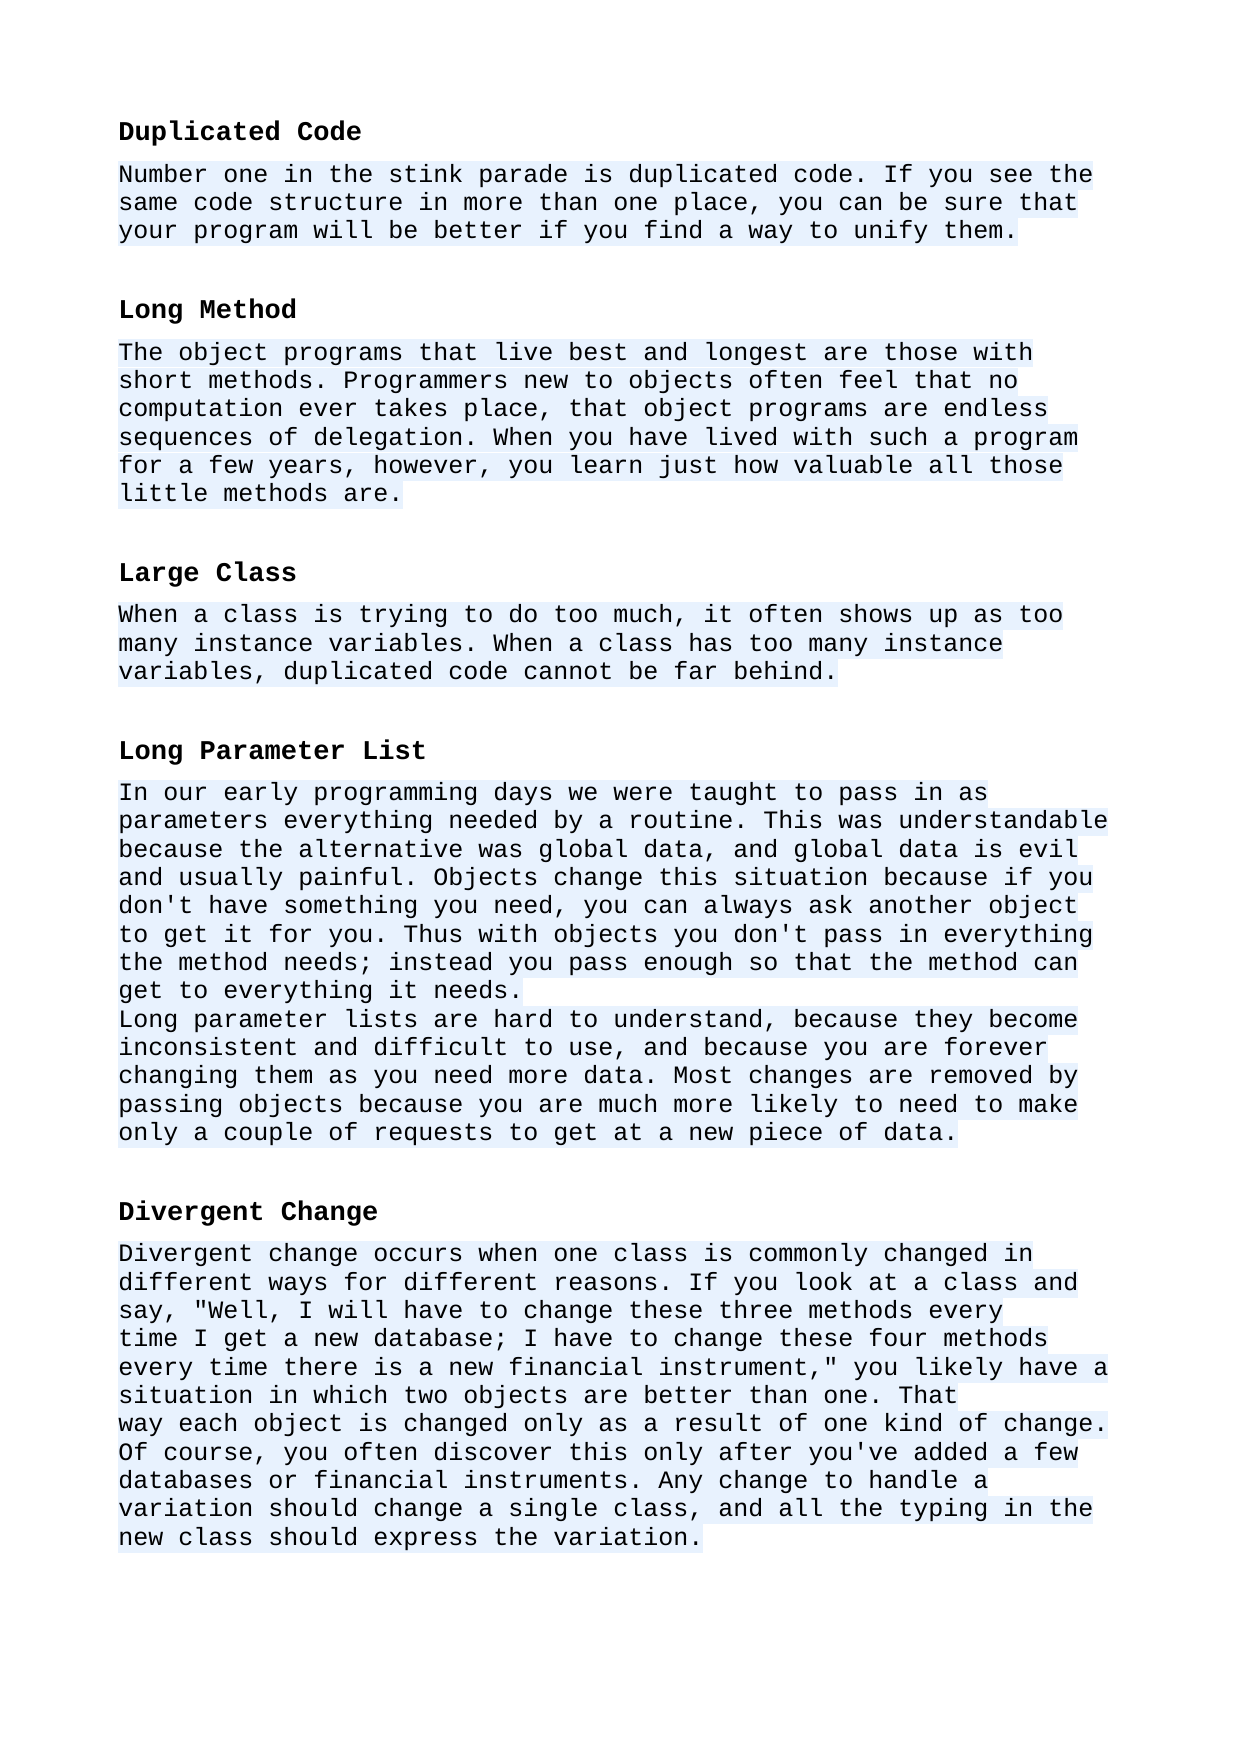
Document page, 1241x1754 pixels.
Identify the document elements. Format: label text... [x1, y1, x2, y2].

text Number one in the stink parade is duplicated code. If you see the same code structure in more than one place, you can be sure that your program will be better if you find a way to unify them. [118, 161, 1122, 246]
text time I get a new database; I have to change these four methods every time there is a new financial instrument," you likely have a situation in which two objects are better than one. That [118, 1326, 1122, 1411]
text sequences of delegation. When you have lived with such a program for a few years, however, you learn just how valuable all those little methods are. [118, 424, 1122, 509]
text way each object is changed only as a result of one kind of change. Of course, you often discover this only after you've added a few databases or financial instruments. Any change to handle a [118, 1411, 1122, 1496]
subtitle Long Parameter List [118, 737, 1122, 767]
text When a class is trying to do too much, it often shows up as too many instance variables. When a class has too many instance variables, duplicated code cannot be far behind. [118, 602, 1122, 687]
subtitle Large Class [118, 559, 1122, 589]
subtitle Divergent Change [118, 1198, 1122, 1228]
text inconsistent and difficult to use, and because you are forever changing them as you need more data. Most changes are removed by passing objects because you are much more likely to need to make only a couple of requests to get at a new piece of data. [118, 1035, 1122, 1148]
text and usually painful. Objects change this situation because if you don't have something you need, you can always ask another object to get it for you. Thus with objects you don't pass in everything [118, 865, 1122, 950]
text the method needs; instead you pass enough so that the method can get to everything it needs. [118, 950, 1122, 1006]
text In our early programming days we were taught to pass in as parameters everything needed by a routine. This was understandable because the alternative was global data, and global data is evil [118, 780, 1122, 865]
subtitle Long Method [118, 296, 1122, 327]
text variation should change a single class, and all the typing in the new class should express the variation. [118, 1496, 1122, 1553]
text Long parameter lists are hard to understand, because they become [118, 1006, 1122, 1035]
text Divergent change occurs when one class is commonly changed in different ways for different reasons. If you look at a class and say, "Well, I will have to change these three methods every [118, 1241, 1122, 1326]
subtitle Duplicated Code [118, 118, 1122, 149]
text The object programs that live best and longest are those with short methods. Programmers new to objects often feel that no computation ever takes place, that object programs are endless [118, 339, 1122, 424]
